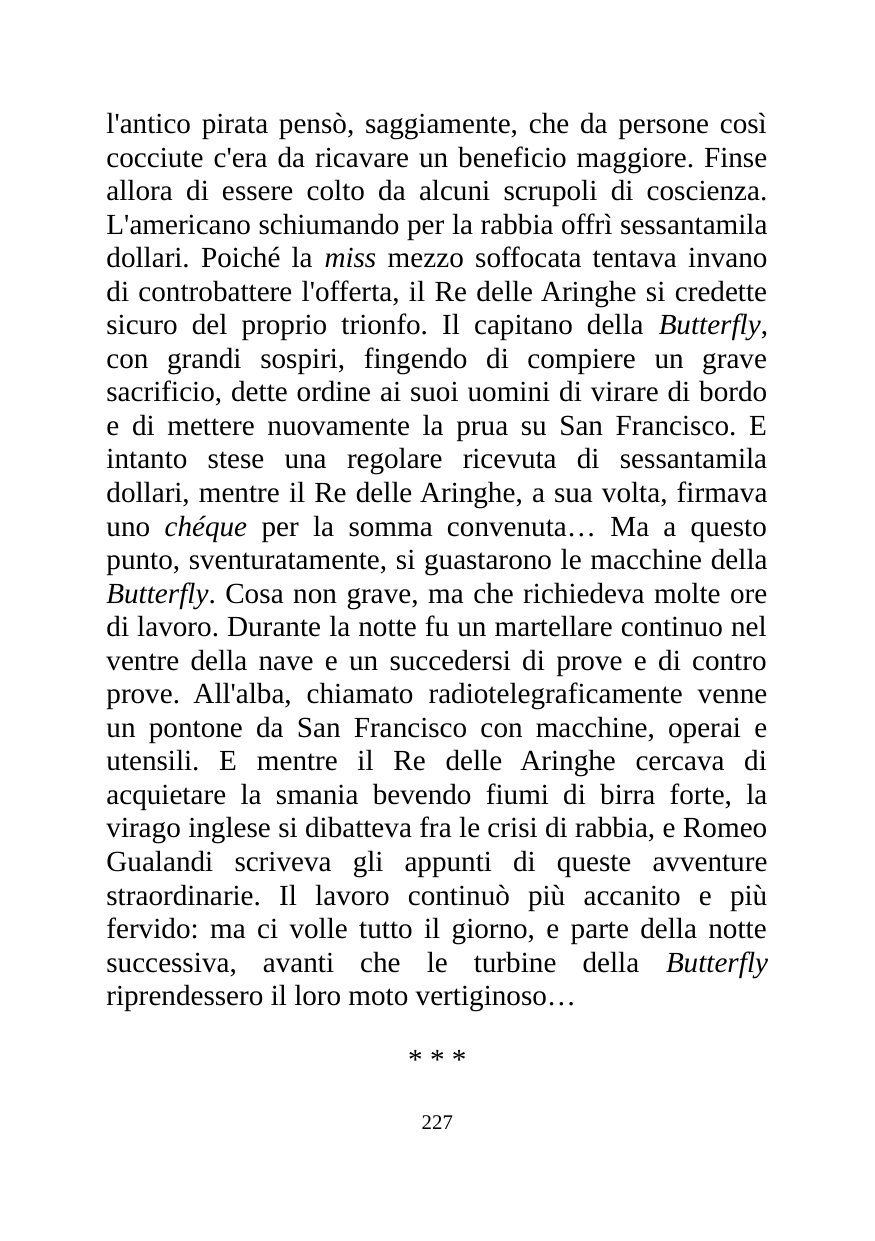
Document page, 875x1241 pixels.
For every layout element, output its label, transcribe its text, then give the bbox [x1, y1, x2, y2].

text * * * [106, 1042, 768, 1076]
text l'antico pirata pensò, saggiamente, che da persone così cocciute c'era da ricavare un beneficio maggiore. Finse allora di essere colto da alcuni scrupoli di coscienza. L'americano schiumando per la rabbia offrì sessantamila dollari. Poiché la miss mezzo soffocata tentava invano di controbattere l'offerta, il Re delle Aringhe si credette sicuro del proprio trionfo. Il capitano della Butterfly, con grandi sospiri, fingendo di compiere un grave sacrificio, dette ordine ai suoi uomini di virare di bordo e di mettere nuovamente la prua su San Francisco. E intanto stese una regolare ricevuta di sessantamila dollari, mentre il Re delle Aringhe, a sua volta, firmava uno chéque per la somma convenuta… Ma a questo punto, sventuratamente, si guastarono le macchine della Butterfly. Cosa non grave, ma che richiedeva molte ore di lavoro. Durante la notte fu un martellare continuo nel ventre della nave e un succedersi di prove e di contro prove. All'alba, chiamato radiotelegraficamente venne un pontone da San Francisco con macchine, operai e utensili. E mentre il Re delle Aringhe cercava di acquietare la smania bevendo fiumi di birra forte, la virago inglese si dibatteva fra le crisi di rabbia, e Romeo Gualandi scriveva gli appunti di queste avventure straordinarie. Il lavoro continuò più accanito e più fervido: ma ci volle tutto il giorno, e parte della notte successiva, avanti che le turbine della Butterfly riprendessero il loro moto vertiginoso… [106, 106, 768, 1012]
